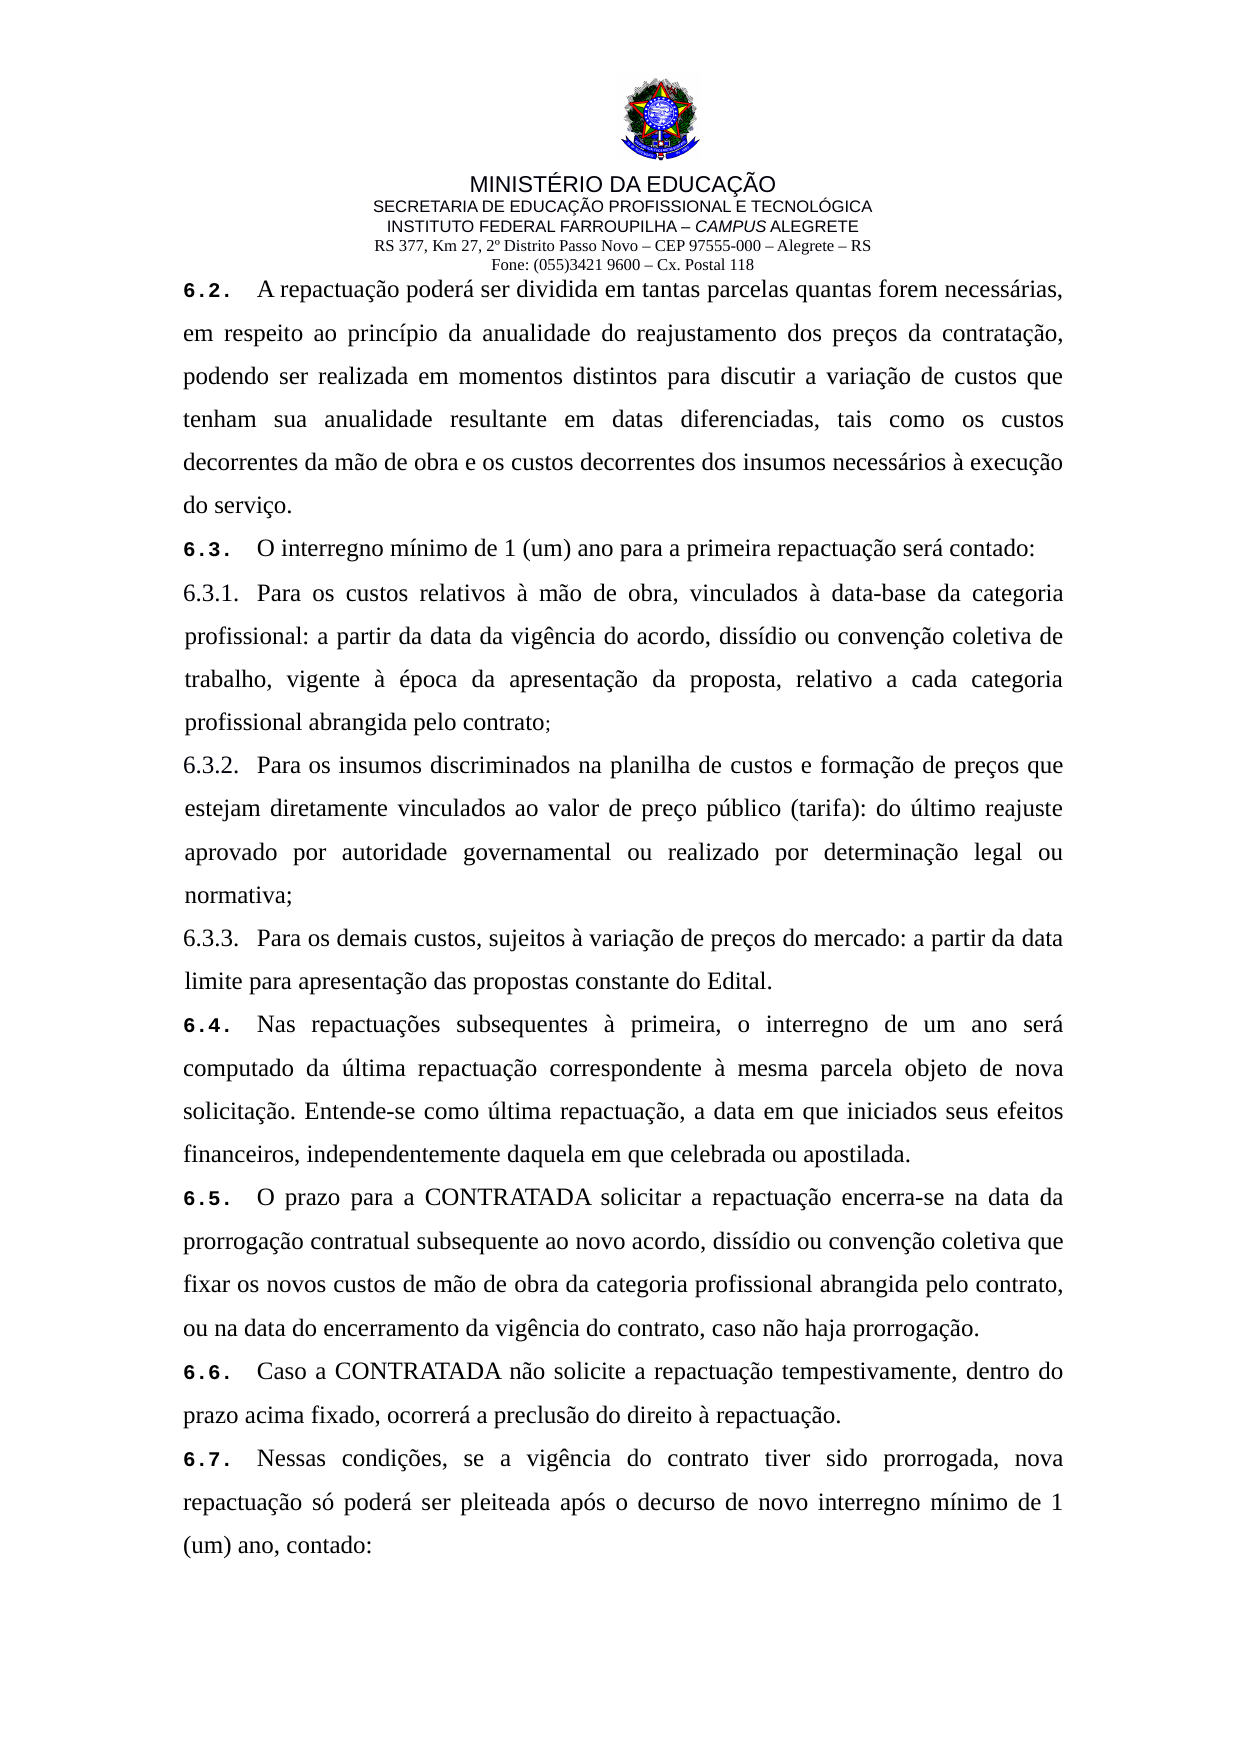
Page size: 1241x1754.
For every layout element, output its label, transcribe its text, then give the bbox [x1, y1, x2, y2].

list Para os custos relativos à mão de obra, vinculados à data-base da categoria profissional: a partir da data da vigência do acordo, dissídio ou convenção coletiva de trabalho, vigente à época da apresentação da proposta, relativo a cada categoria profissional abrangida pelo contrato; [183, 578, 1064, 736]
list A repactuação poderá ser dividida em tantas parcelas quantas forem necessárias, em respeito ao princípio da anualidade do reajustamento dos preços da contratação, podendo ser realizada em momentos distintos para discutir a variação de custos que tenham sua anualidade resultante em datas diferenciadas, tais como os custos decorrentes da mão de obra e os custos decorrentes dos insumos necessários à execução do serviço. [183, 274, 1064, 519]
picture [615, 73, 700, 161]
list Caso a CONTRATADA não solicite a repactuação tempestivamente, dentro do prazo acima fixado, ocorrerá a preclusão do direito à repactuação. [183, 1356, 1064, 1428]
list Para os insumos discriminados na planilha de custos e formação de preços que estejam diretamente vinculados ao valor de preço público (tarifa): do último reajuste aprovado por autoridade governamental ou realizado por determinação legal ou normativa; [183, 750, 1064, 908]
list O prazo para a CONTRATADA solicitar a repactuação encerra-se na data da prorrogação contratual subsequente ao novo acordo, dissídio ou convenção coletiva que fixar os novos custos de mão de obra da categoria profissional abrangida pelo contrato, ou na data do encerramento da vigência do contrato, caso não haja prorrogação. [183, 1182, 1064, 1341]
list O interregno mínimo de 1 (um) ano para a primeira repactuação será contado: [183, 533, 1064, 563]
list Para os demais custos, sujeitos à variação de preços do mercado: a partir da data limite para apresentação das propostas constante do Edital. [183, 923, 1064, 995]
list Nas repactuações subsequentes à primeira, o interregno de um ano será computado da última repactuação correspondente à mesma parcela objeto de nova solicitação. Entende-se como última repactuação, a data em que iniciados seus efeitos financeiros, independentemente daquela em que celebrada ou apostilada. [183, 1009, 1064, 1168]
list Nessas condições, se a vigência do contrato tiver sido prorrogada, nova repactuação só poderá ser pleiteada após o decurso de novo interregno mínimo de 1 (um) ano, contado: [183, 1443, 1064, 1559]
